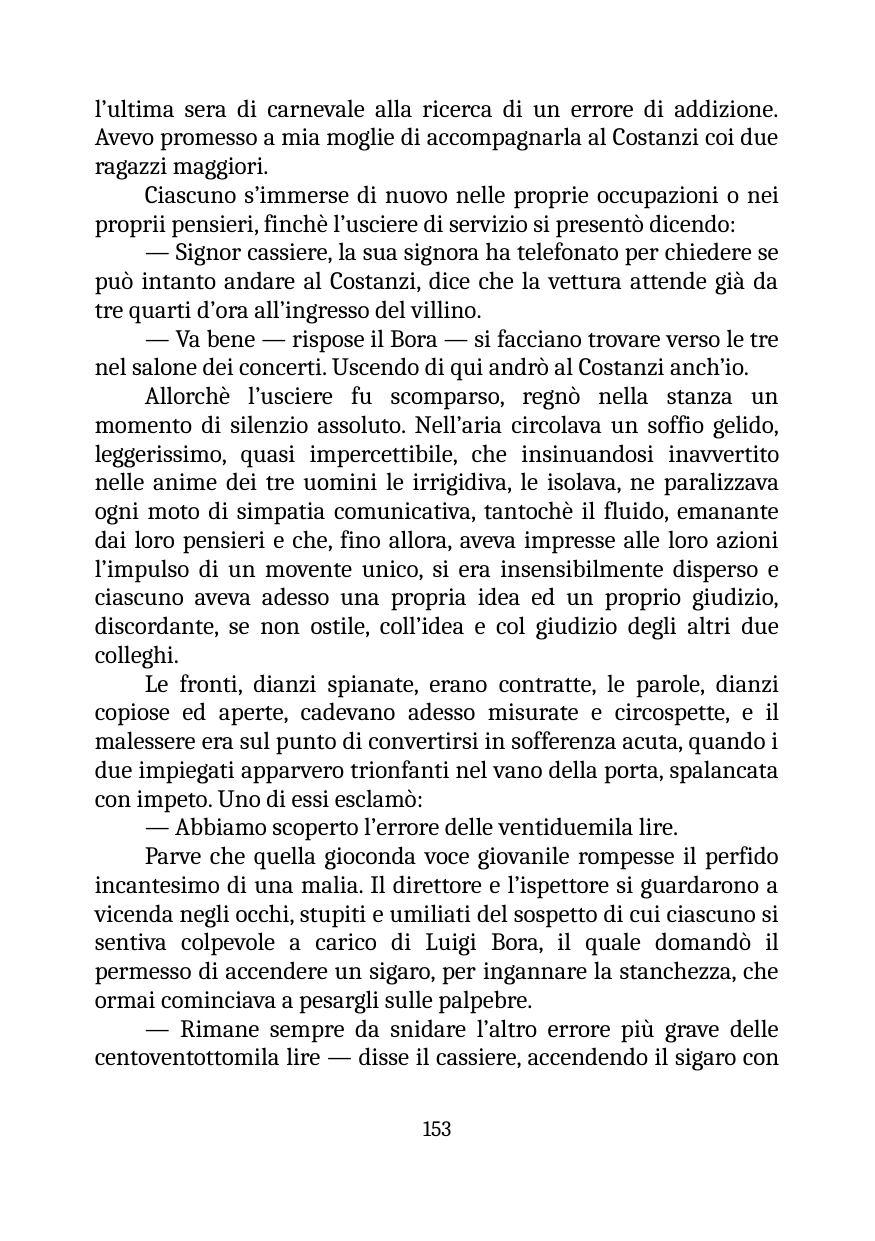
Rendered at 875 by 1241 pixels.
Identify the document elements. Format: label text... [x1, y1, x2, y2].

text Le fronti, dianzi spianate, erano contratte, le parole, dianzi copiose ed aperte, cadevano adesso misurate e circospette, e il malessere era sul punto di convertirsi in sofferenza acuta, quando i due impiegati apparvero trionfanti nel vano della porta, spalancata con impeto. Uno di essi esclamò: [94, 669, 779, 813]
text Parve che quella gioconda voce giovanile rompesse il perfido incantesimo di una malia. Il direttore e l’ispettore si guardarono a vicenda negli occhi, stupiti e umiliati del sospetto di cui ciascuno si sentiva colpevole a carico di Luigi Bora, il quale domandò il permesso di accendere un sigaro, per ingannare la stanchezza, che ormai cominciava a pesargli sulle palpebre. [94, 842, 779, 1014]
text Ciascuno s’immerse di nuovo nelle proprie occupazioni o nei proprii pensieri, finchè l’usciere di servizio si presentò dicendo: [94, 181, 779, 238]
text — Rimane sempre da snidare l’altro errore più grave delle centoventottomila lire — disse il cassiere, accendendo il sigaro con [94, 1014, 779, 1072]
text Allorchè l’usciere fu scomparso, regnò nella stanza un momento di silenzio assoluto. Nell’aria circolava un soffio gelido, leggerissimo, quasi impercettibile, che insinuandosi inavvertito nelle anime dei tre uomini le irrigidiva, le isolava, ne paralizzava ogni moto di simpatia comunicativa, tantochè il fluido, emanante dai loro pensieri e che, fino allora, aveva impresse alle loro azioni l’impulso di un movente unico, si era insensibilmente disperso e ciascuno aveva adesso una propria idea ed un proprio giudizio, discordante, se non ostile, coll’idea e col giudizio degli altri due colleghi. [94, 382, 779, 669]
text — Signor cassiere, la sua signora ha telefonato per chiedere se può intanto andare al Costanzi, dice che la vettura attende già da tre quarti d’ora all’ingresso del villino. [94, 238, 779, 324]
text l’ultima sera di carnevale alla ricerca di un errore di addizione. Avevo promesso a mia moglie di accompagnarla al Costanzi coi due ragazzi maggiori. [94, 94, 779, 181]
text — Va bene — rispose il Bora — si facciano trovare verso le tre nel salone dei concerti. Uscendo di qui andrò al Costanzi anch’io. [94, 324, 779, 382]
text — Abbiamo scoperto l’errore delle ventiduemila lire. [94, 813, 779, 842]
